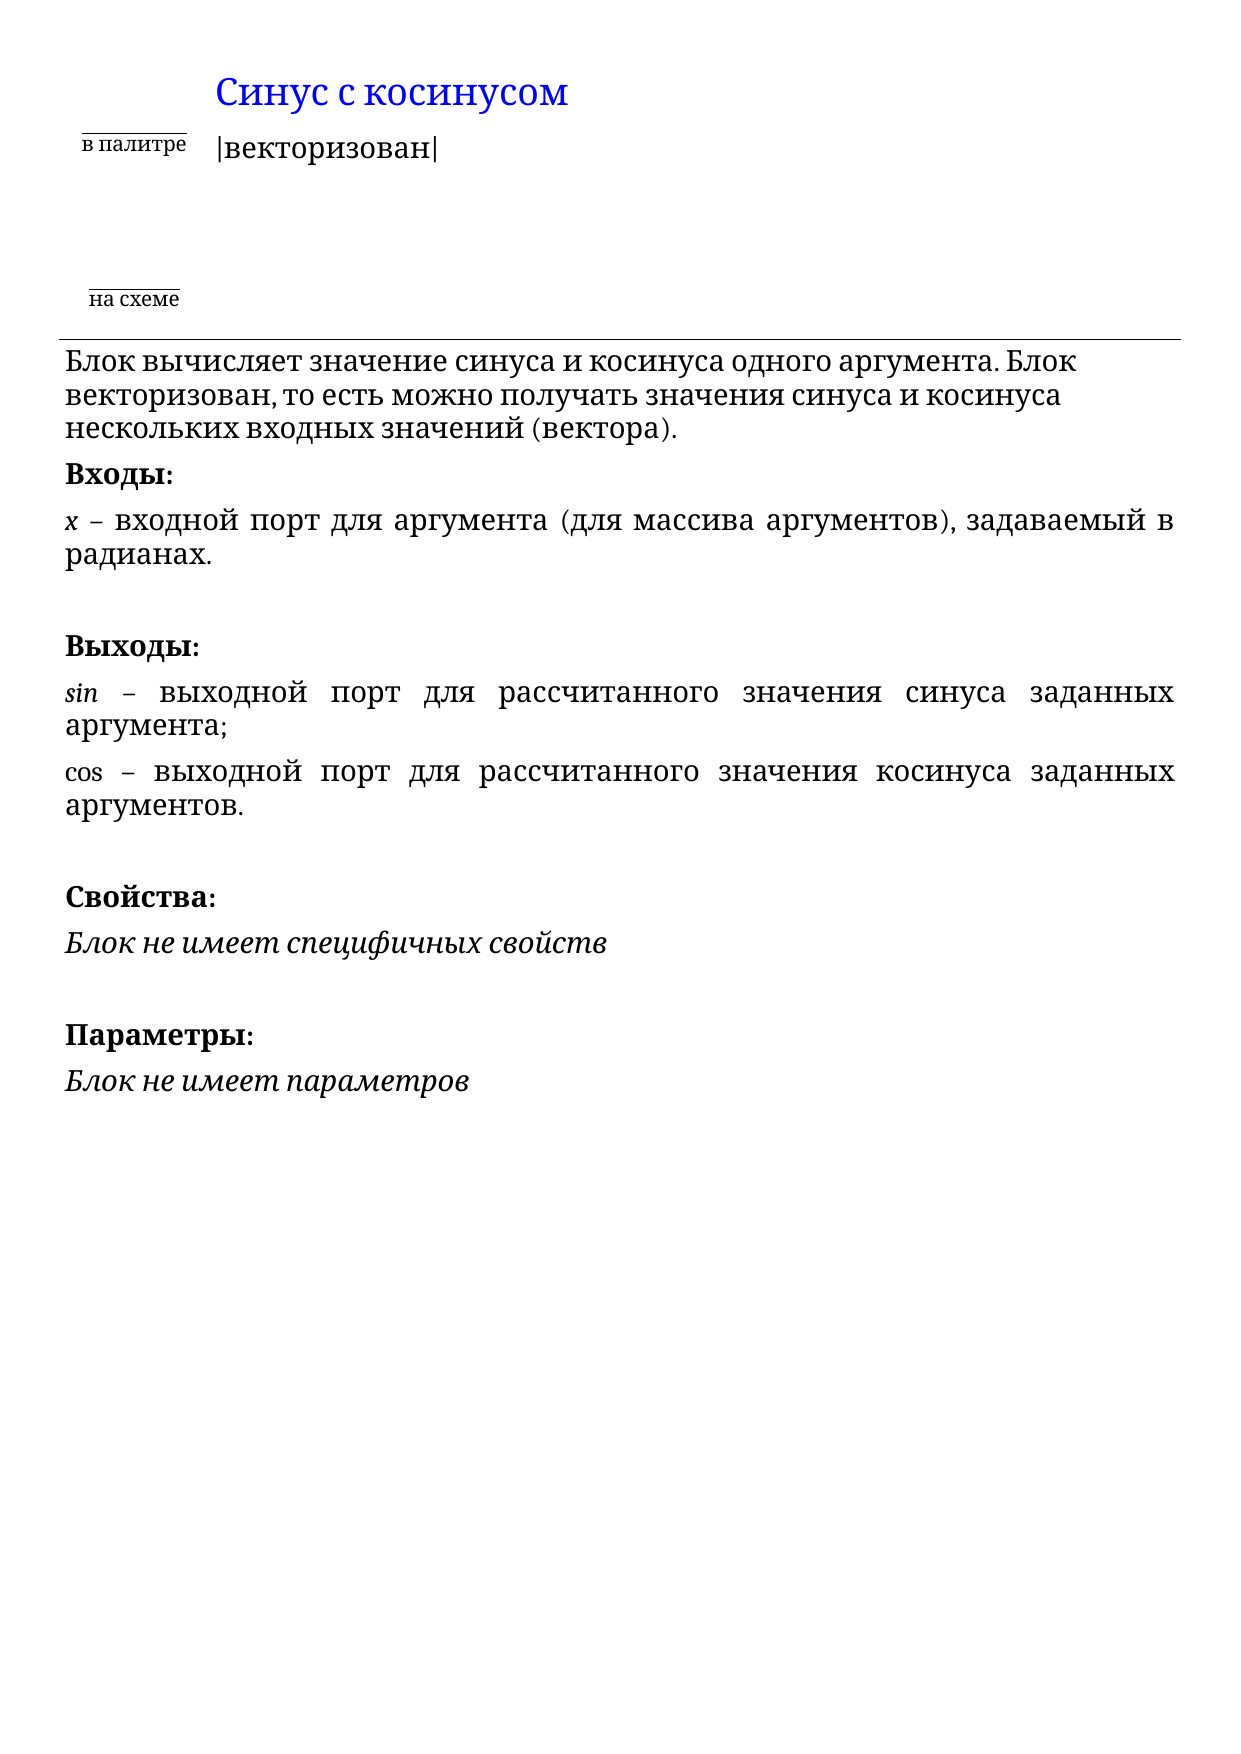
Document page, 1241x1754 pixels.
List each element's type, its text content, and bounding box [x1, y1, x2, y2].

table_cell [59, 184, 209, 282]
table_cell на схеме [59, 282, 209, 339]
table_cell [209, 184, 1181, 282]
table_cell в палитре [59, 127, 209, 184]
table_header Синус с косинусом [209, 59, 1181, 127]
table_header [59, 59, 209, 127]
table_cell Блок вычисляет значение синуса и косинуса одного аргумента. Блок векторизован, то есть можно получать значения синуса и косинуса нескольких входных значений (вектора). Входы: x – входной порт для аргумента (для массива аргументов), задаваемый в радианах. Выходы: sin – выходной порт для рассчитанного значения синуса заданных аргумента; cos – выходной порт для рассчитанного значения косинуса заданных аргументов. Свойства: Блок не имеет специфичных свойств Параметры: Блок не имеет параметров [59, 340, 1181, 1117]
table_cell [209, 282, 1181, 339]
table_cell |векторизован| [209, 127, 1181, 184]
